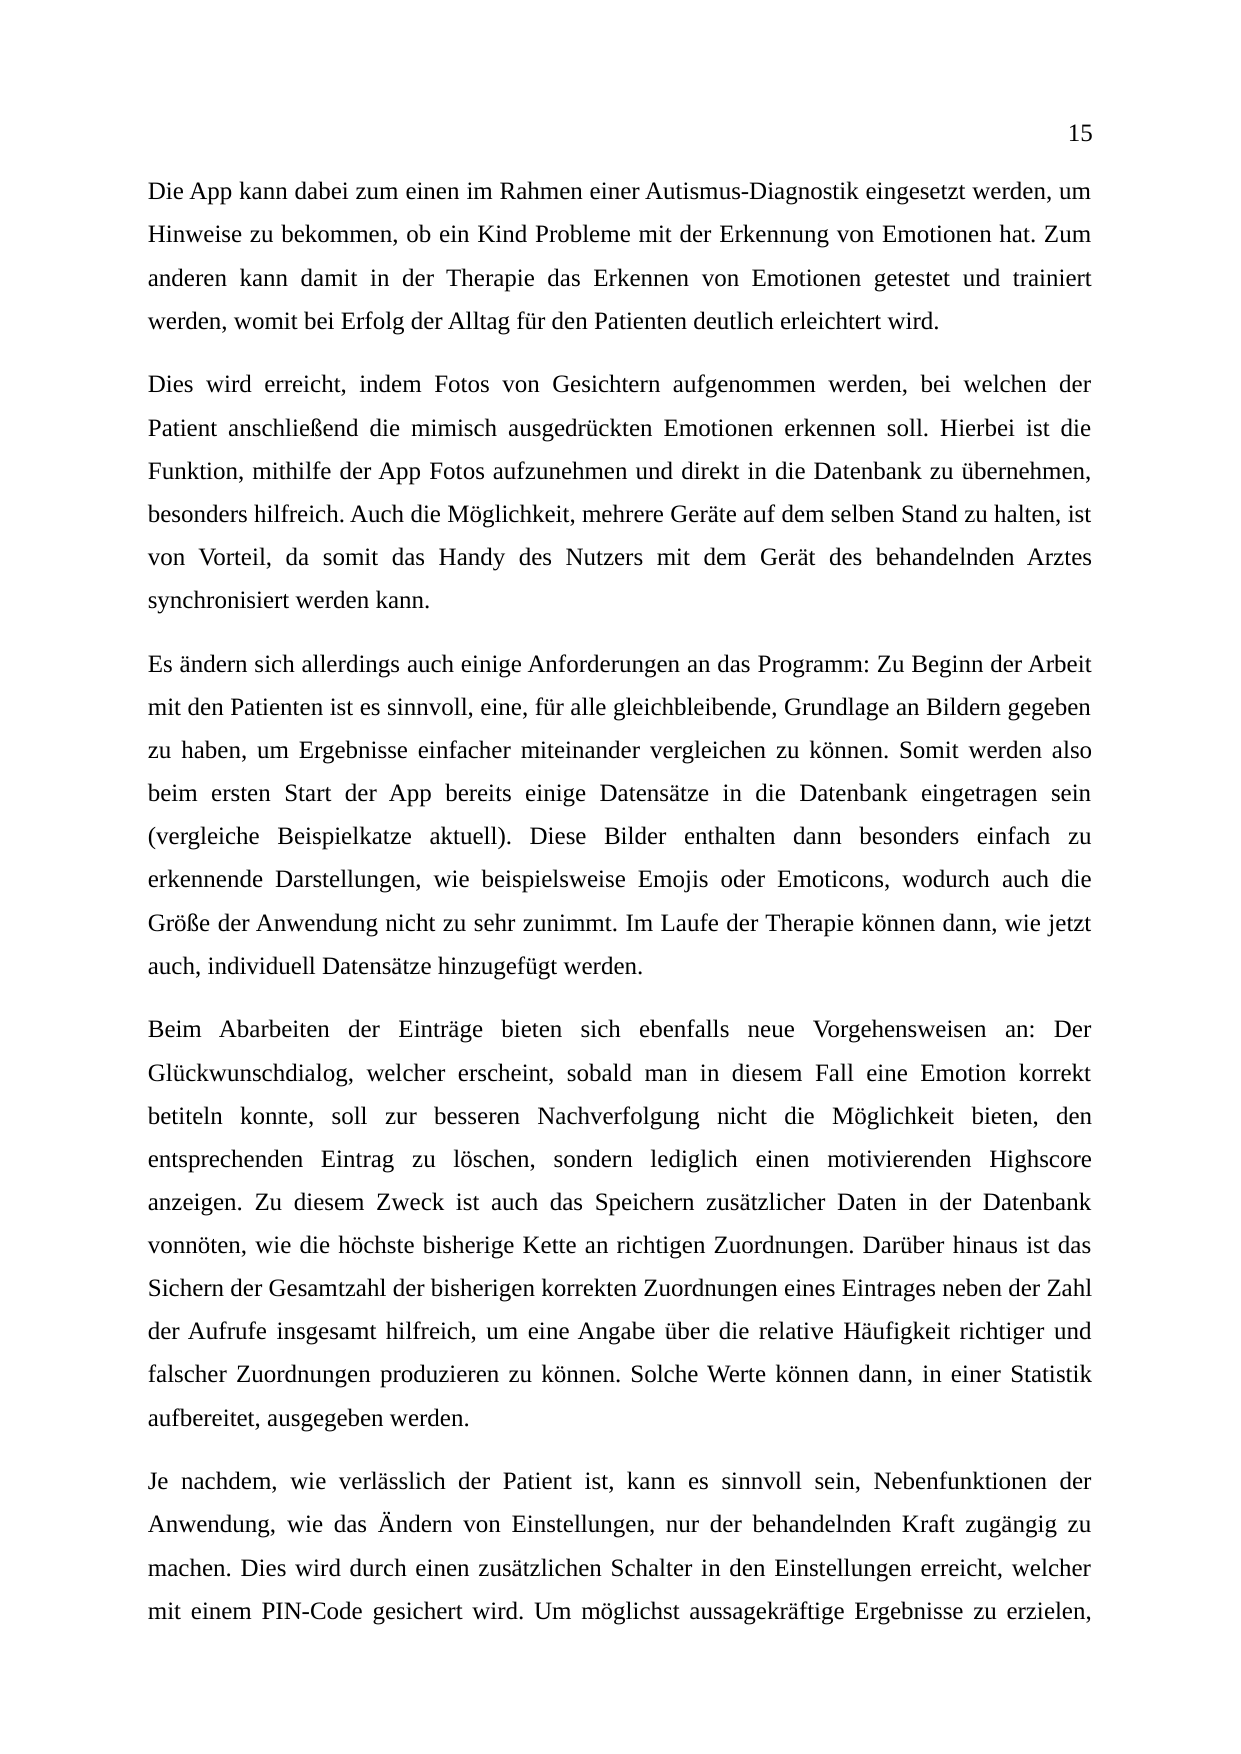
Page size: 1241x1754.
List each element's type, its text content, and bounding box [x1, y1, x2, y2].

text Es ändern sich allerdings auch einige Anforderungen an das Programm: Zu Beginn der Arbeit mit den Patienten ist es sinnvoll, eine, für alle gleichbleibende, Grundlage an Bildern gegeben zu haben, um Ergebnisse einfacher miteinander vergleichen zu können. Somit werden also beim ersten Start der App bereits einige Datensätze in die Datenbank eingetragen sein (vergleiche Beispielkatze aktuell). Diese Bilder enthalten dann besonders einfach zu erkennende Darstellungen, wie beispielsweise Emojis oder Emoticons, wodurch auch die Größe der Anwendung nicht zu sehr zunimmt. Im Laufe der Therapie können dann, wie jetzt auch, individuell Datensätze hinzugefügt werden. [148, 649, 1093, 979]
text Dies wird erreicht, indem Fotos von Gesichtern aufgenommen werden, bei welchen der Patient anschließend die mimisch ausgedrückten Emotionen erkennen soll. Hierbei ist die Funktion, mithilfe der App Fotos aufzunehmen und direkt in die Datenbank zu übernehmen, besonders hilfreich. Auch die Möglichkeit, mehrere Geräte auf dem selben Stand zu halten, ist von Vorteil, da somit das Handy des Nutzers mit dem Gerät des behandelnden Arztes synchronisiert werden kann. [148, 369, 1093, 614]
text Die App kann dabei zum einen im Rahmen einer Autismus-Diagnostik eingesetzt werden, um Hinweise zu bekommen, ob ein Kind Probleme mit der Erkennung von Emotionen hat. Zum anderen kann damit in der Therapie das Erkennen von Emotionen getestet und trainiert werden, womit bei Erfolg der Alltag für den Patienten deutlich erleichtert wird. [148, 176, 1093, 334]
text Je nachdem, wie verlässlich der Patient ist, kann es sinnvoll sein, Nebenfunktionen der Anwendung, wie das Ändern von Einstellungen, nur der behandelnden Kraft zugängig zu machen. Dies wird durch einen zusätzlichen Schalter in den Einstellungen erreicht, welcher mit einem PIN-Code gesichert wird. Um möglichst aussagekräftige Ergebnisse zu erzielen, [148, 1466, 1093, 1624]
text Beim Abarbeiten der Einträge bieten sich ebenfalls neue Vorgehensweisen an: Der Glückwunschdialog, welcher erscheint, sobald man in diesem Fall eine Emotion korrekt betiteln konnte, soll zur besseren Nachverfolgung nicht die Möglichkeit bieten, den entsprechenden Eintrag zu löschen, sondern lediglich einen motivierenden Highscore anzeigen. Zu diesem Zweck ist auch das Speichern zusätzlicher Daten in der Datenbank vonnöten, wie die höchste bisherige Kette an richtigen Zuordnungen. Darüber hinaus ist das Sichern der Gesamtzahl der bisherigen korrekten Zuordnungen eines Eintrages neben der Zahl der Aufrufe insgesamt hilfreich, um eine Angabe über die relative Häufigkeit richtiger und falscher Zuordnungen produzieren zu können. Solche Werte können dann, in einer Statistik aufbereitet, ausgegeben werden. [148, 1014, 1093, 1431]
